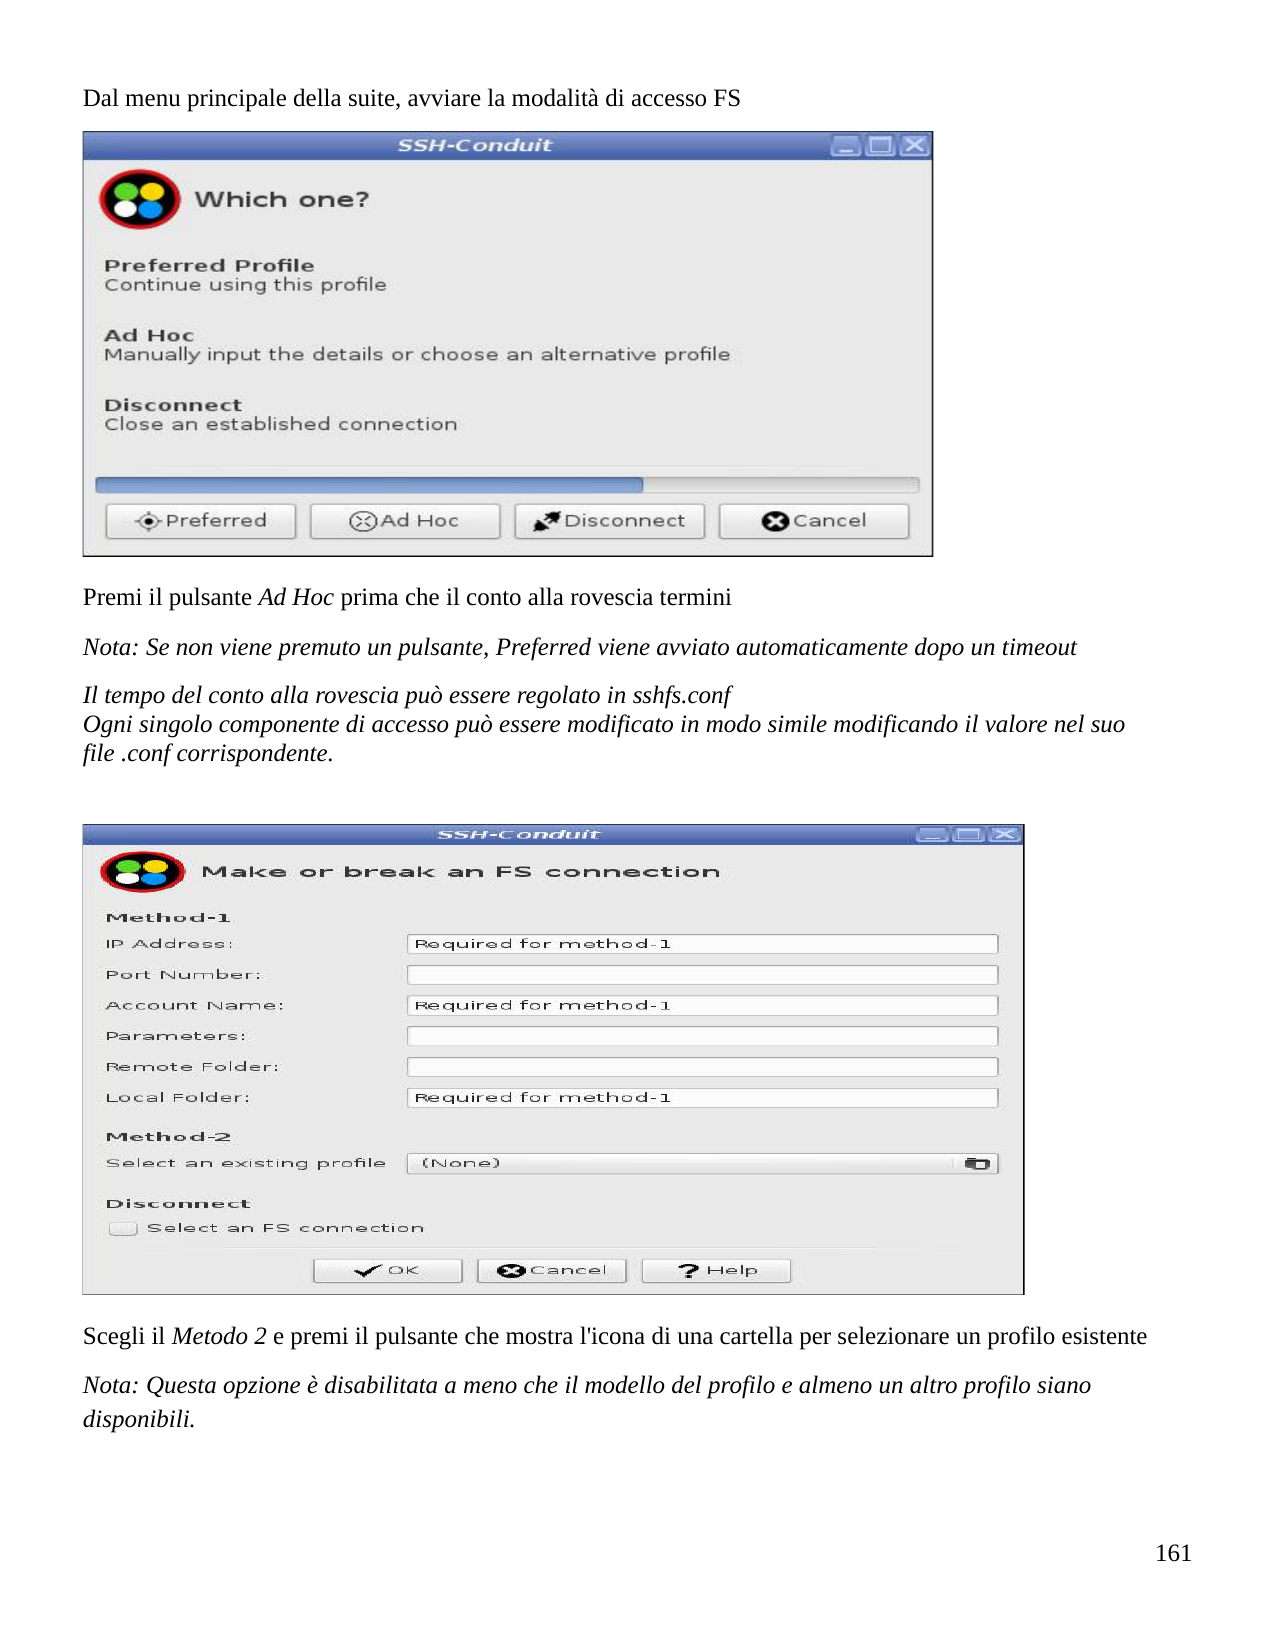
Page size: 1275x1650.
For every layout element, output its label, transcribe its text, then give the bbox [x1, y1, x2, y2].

text Ogni singolo componente di accesso può essere modificato in modo simile modificando il valore nel suo file .conf corrispondente. [83, 709, 1192, 767]
text Nota: Se non viene premuto un pulsante, Preferred viene avviato automaticamente dopo un timeout [83, 632, 1192, 660]
text Scegli il Metodo 2 e premi il pulsante che mostra l'icona di una cartella per selezionare un profilo esistente [83, 1321, 1192, 1349]
picture [82, 824, 1025, 1295]
text Dal menu principale della suite, avviare la modalità di accesso FS [83, 83, 1192, 111]
text Premi il pulsante Ad Hoc prima che il conto alla rovescia termini [83, 582, 1192, 611]
text Nota: Questa opzione è disabilitata a meno che il modello del profilo e almeno un altro profilo siano disponibili. [83, 1370, 1192, 1433]
text Il tempo del conto alla rovescia può essere regolato in sshfs.conf [83, 681, 1192, 709]
picture [82, 131, 934, 557]
